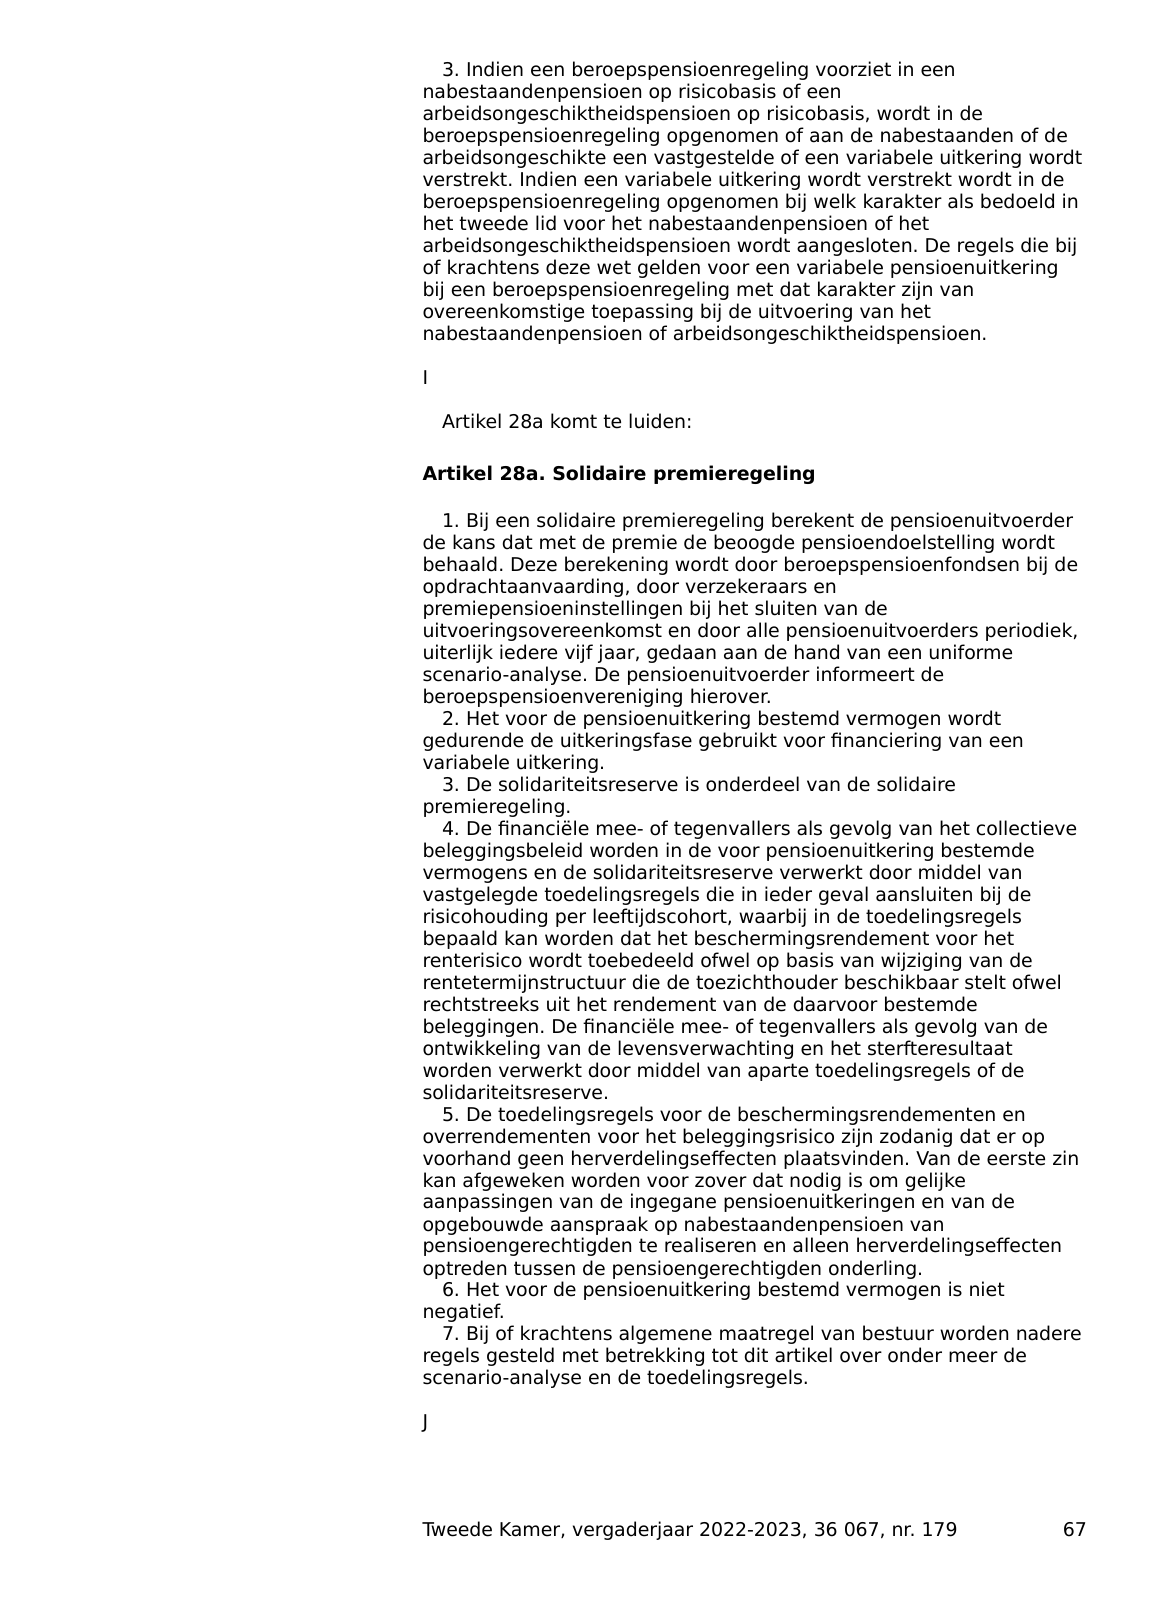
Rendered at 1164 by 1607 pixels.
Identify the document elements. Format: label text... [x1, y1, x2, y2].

text Artikel 28a komt te luiden: [422, 411, 1087, 433]
text 2. Het voor de pensioenuitkering bestemd vermogen wordt gedurende de uitkeringsfase gebruikt voor financiering van een variabele uitkering. [422, 708, 1087, 774]
text 3. Indien een beroepspensioenregeling voorziet in een nabestaandenpensioen op risicobasis of een arbeidsongeschiktheidspensioen op risicobasis, wordt in de beroepspensioenregeling opgenomen of aan de nabestaanden of de arbeidsongeschikte een vastgestelde of een variabele uitkering wordt verstrekt. Indien een variabele uitkering wordt verstrekt wordt in de beroepspensioenregeling opgenomen bij welk karakter als bedoeld in het tweede lid voor het nabestaandenpensioen of het arbeidsongeschiktheidspensioen wordt aangesloten. De regels die bij of krachtens deze wet gelden voor een variabele pensioenuitkering bij een beroepspensioenregeling met dat karakter zijn van overeenkomstige toepassing bij de uitvoering van het nabestaandenpensioen of arbeidsongeschiktheidspensioen. [422, 59, 1087, 345]
text 4. De financiële mee- of tegenvallers als gevolg van het collectieve beleggingsbeleid worden in de voor pensioenuitkering bestemde vermogens en de solidariteitsreserve verwerkt door middel van vastgelegde toedelingsregels die in ieder geval aansluiten bij de risicohouding per leeftijdscohort, waarbij in de toedelingsregels bepaald kan worden dat het beschermingsrendement voor het renterisico wordt toebedeeld ofwel op basis van wijziging van de rentetermijnstructuur die de toezichthouder beschikbaar stelt ofwel rechtstreeks uit het rendement van de daarvoor bestemde beleggingen. De financiële mee- of tegenvallers als gevolg van de ontwikkeling van de levensverwachting en het sterfteresultaat worden verwerkt door middel van aparte toedelingsregels of de solidariteitsreserve. [422, 818, 1087, 1103]
text I [422, 367, 1087, 389]
text 7. Bij of krachtens algemene maatregel van bestuur worden nadere regels gesteld met betrekking tot dit artikel over onder meer de scenario-analyse en de toedelingsregels. [422, 1323, 1087, 1389]
text 3. De solidariteitsreserve is onderdeel van de solidaire premieregeling. [422, 774, 1087, 818]
text 5. De toedelingsregels voor de beschermingsrendementen en overrendementen voor het beleggingsrisico zijn zodanig dat er op voorhand geen herverdelingseffecten plaatsvinden. Van de eerste zin kan afgeweken worden voor zover dat nodig is om gelijke aanpassingen van de ingegane pensioenuitkeringen en van de opgebouwde aanspraak op nabestaandenpensioen van pensioengerechtigden te realiseren en alleen herverdelingseffecten optreden tussen de pensioengerechtigden onderling. [422, 1103, 1087, 1279]
text 1. Bij een solidaire premieregeling berekent de pensioenuitvoerder de kans dat met de premie de beoogde pensioendoelstelling wordt behaald. Deze berekening wordt door beroepspensioenfondsen bij de opdrachtaanvaarding, door verzekeraars en premiepensioeninstellingen bij het sluiten van de uitvoeringsovereenkomst en door alle pensioenuitvoerders periodiek, uiterlijk iedere vijf jaar, gedaan aan de hand van een uniforme scenario-analyse. De pensioenuitvoerder informeert de beroepspensioenvereniging hierover. [422, 510, 1087, 708]
text 6. Het voor de pensioenuitkering bestemd vermogen is niet negatief. [422, 1279, 1087, 1323]
text J [422, 1411, 1087, 1433]
subtitle Artikel 28a. Solidaire premieregeling [422, 463, 1087, 485]
